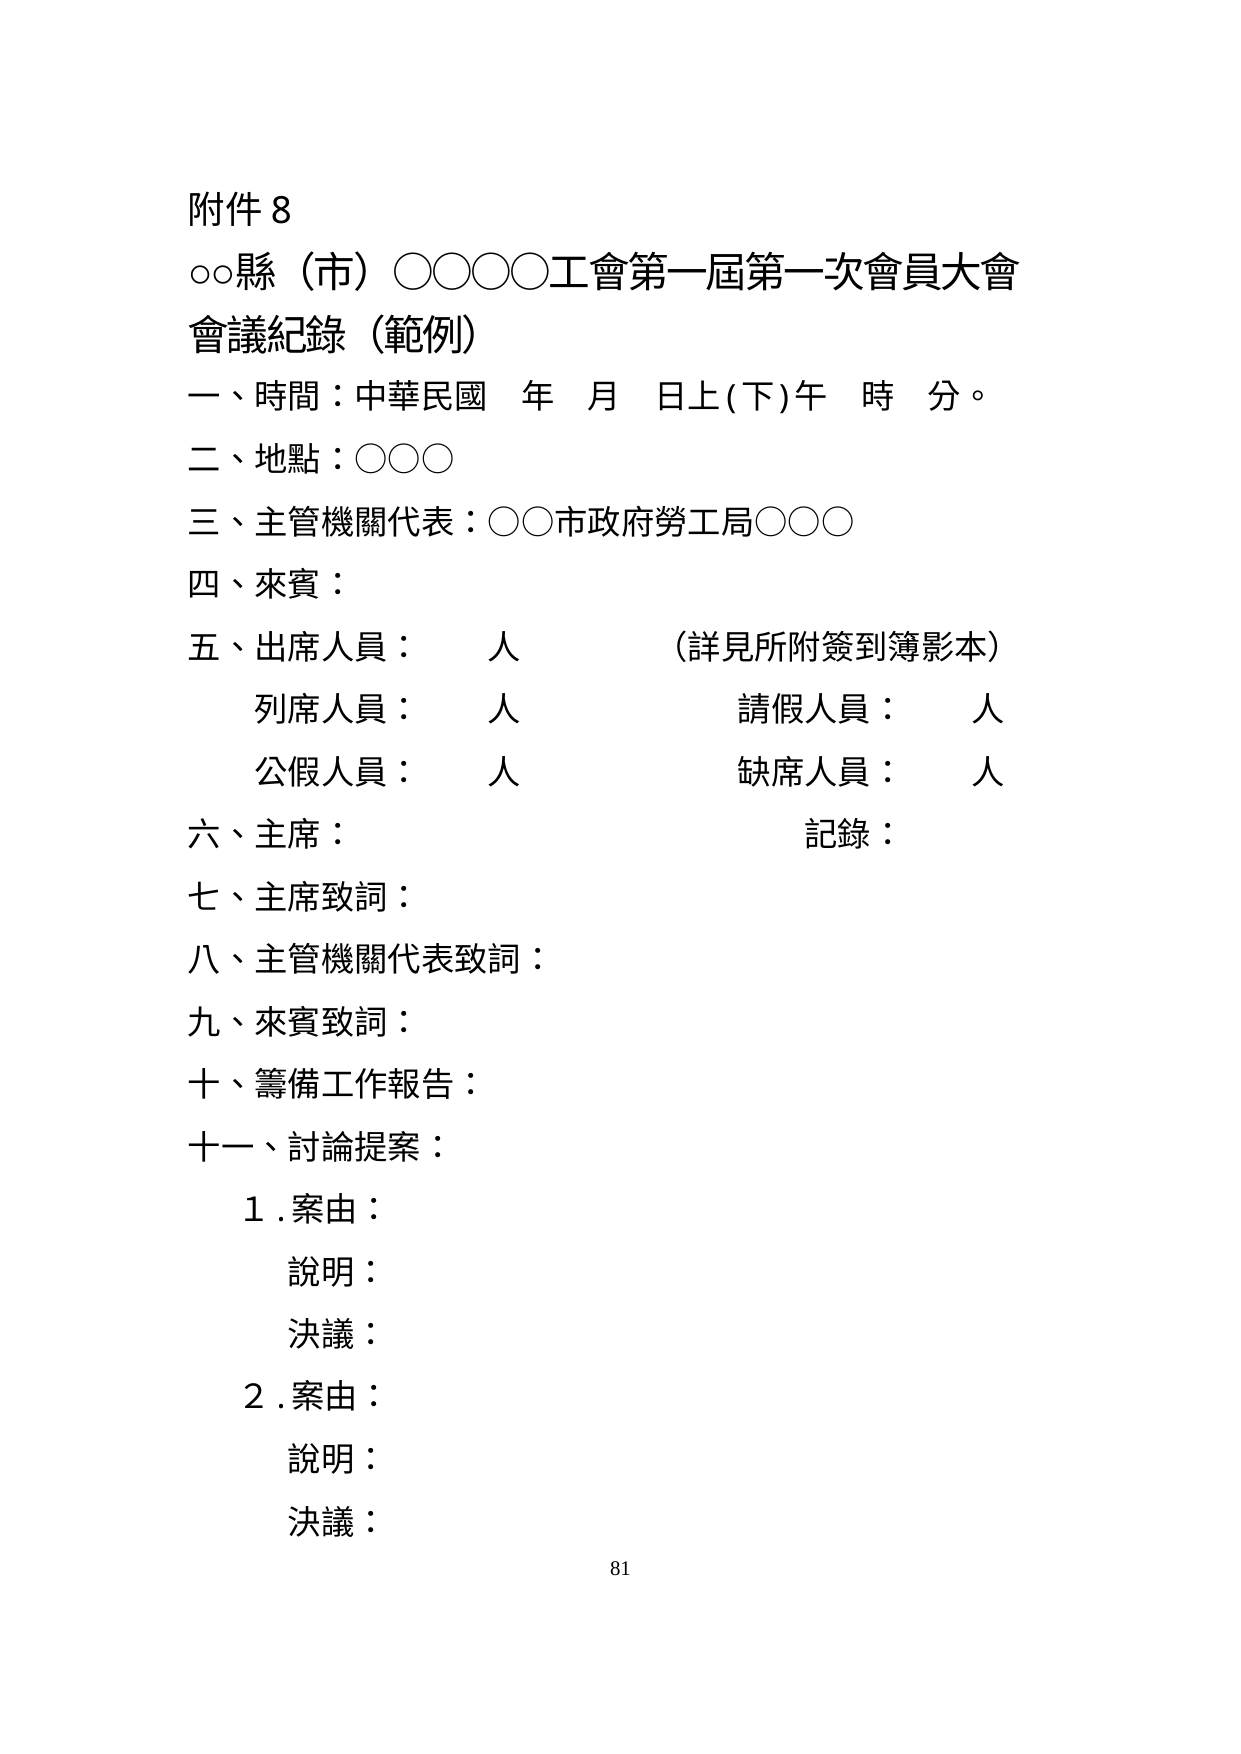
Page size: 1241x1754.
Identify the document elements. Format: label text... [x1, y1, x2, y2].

text １.案由： [237, 1165, 1053, 1228]
text 列席人員： 人 請假人員： 人 [187, 665, 1053, 728]
text 六、主席： 記錄： [187, 790, 1053, 853]
text ２.案由： [237, 1353, 1053, 1415]
text 七、主席致詞： [187, 853, 1053, 915]
text 十、籌備工作報告： [187, 1040, 1053, 1103]
text 公假人員： 人 缺席人員： 人 [187, 728, 1053, 790]
text 八、主管機關代表致詞： [187, 915, 1053, 978]
text 說明： [287, 1228, 1053, 1290]
text 決議： [287, 1478, 1053, 1540]
text 二、地點：○○○ [187, 415, 1053, 478]
text 會議紀錄（範例） [187, 290, 1053, 353]
text 決議： [287, 1290, 1053, 1353]
text ○○縣（市）○○○○工會第一屆第一次會員大會 [187, 228, 1053, 290]
text 十一、討論提案： [187, 1103, 1053, 1165]
text 五、出席人員： 人 （詳見所附簽到簿影本） [187, 603, 1053, 665]
text 說明： [287, 1415, 1053, 1478]
text 附件8 [187, 165, 1053, 228]
text 九、來賓致詞： [187, 978, 1053, 1040]
text 一、時間：中華民國 年 月 日上(下)午 時 分。 [187, 353, 1053, 415]
text 三、主管機關代表：○○市政府勞工局○○○ [187, 478, 1053, 540]
text 四、來賓： [187, 540, 1053, 603]
